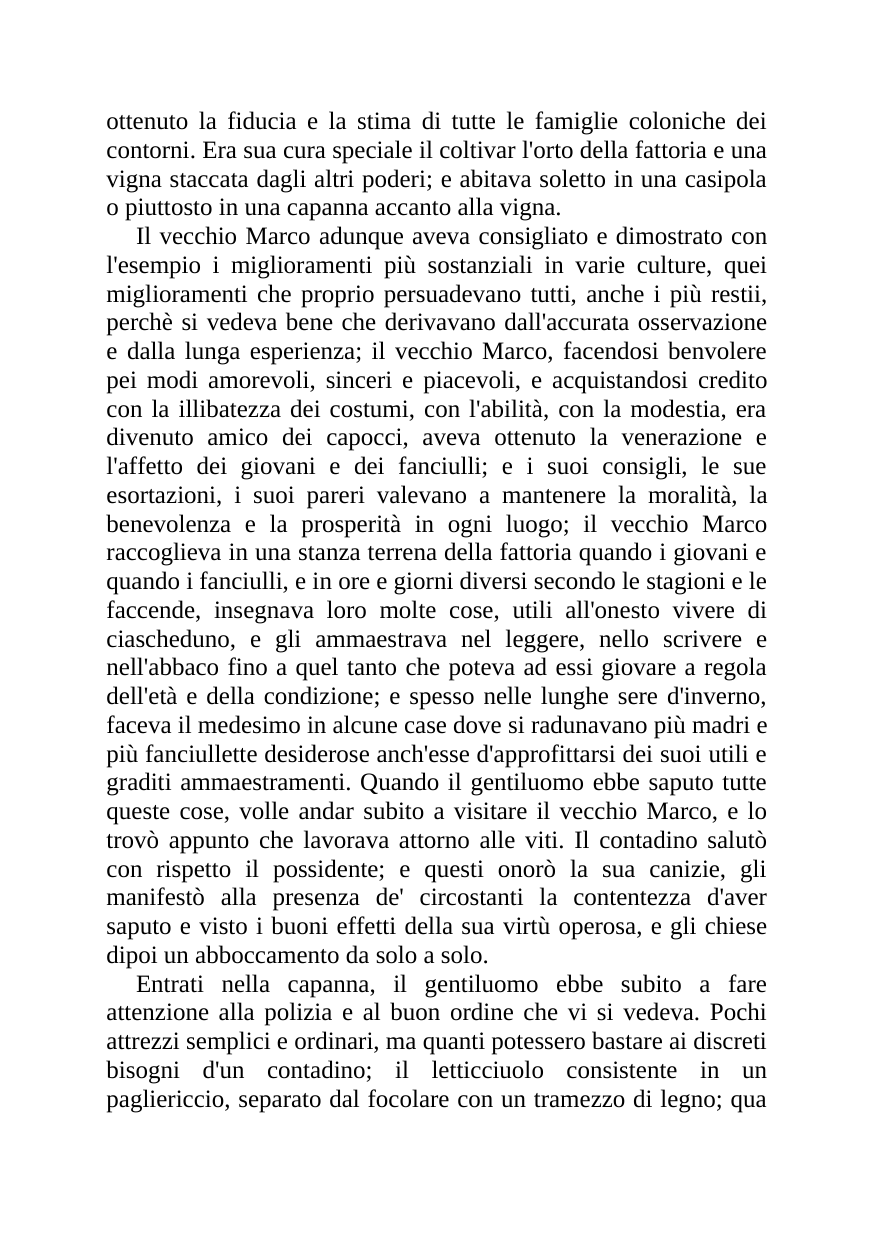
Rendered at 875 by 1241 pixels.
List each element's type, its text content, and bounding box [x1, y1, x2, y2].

text ottenuto la fiducia e la stima di tutte le famiglie coloniche dei contorni. Era sua cura speciale il coltivar l'orto della fattoria e una vigna staccata dagli altri poderi; e abitava soletto in una casipola o piuttosto in una capanna accanto alla vigna. [106, 106, 768, 221]
text Il vecchio Marco adunque aveva consigliato e dimostrato con l'esempio i miglioramenti più sostanziali in varie culture, quei miglioramenti che proprio persuadevano tutti, anche i più restii, perchè si vedeva bene che derivavano dall'accurata osservazione e dalla lunga esperienza; il vecchio Marco, facendosi benvolere pei modi amorevoli, sinceri e piacevoli, e acquistandosi credito con la illibatezza dei costumi, con l'abilità, con la modestia, era divenuto amico dei capocci, aveva ottenuto la venerazione e l'affetto dei giovani e dei fanciulli; e i suoi consigli, le sue esortazioni, i suoi pareri valevano a mantenere la moralità, la benevolenza e la prosperità in ogni luogo; il vecchio Marco raccoglieva in una stanza terrena della fattoria quando i giovani e quando i fanciulli, e in ore e giorni diversi secondo le stagioni e le faccende, insegnava loro molte cose, utili all'onesto vivere di ciascheduno, e gli ammaestrava nel leggere, nello scrivere e nell'abbaco fino a quel tanto che poteva ad essi giovare a regola dell'età e della condizione; e spesso nelle lunghe sere d'inverno, faceva il medesimo in alcune case dove si radunavano più madri e più fanciullette desiderose anch'esse d'approfittarsi dei suoi utili e graditi ammaestramenti. Quando il gentiluomo ebbe saputo tutte queste cose, volle andar subito a visitare il vecchio Marco, e lo trovò appunto che lavorava attorno alle viti. Il contadino salutò con rispetto il possidente; e questi onorò la sua canizie, gli manifestò alla presenza de' circostanti la contentezza d'aver saputo e visto i buoni effetti della sua virtù operosa, e gli chiese dipoi un abboccamento da solo a solo. [106, 221, 768, 969]
text Entrati nella capanna, il gentiluomo ebbe subito a fare attenzione alla polizia e al buon ordine che vi si vedeva. Pochi attrezzi semplici e ordinari, ma quanti potessero bastare ai discreti bisogni d'un contadino; il letticciuolo consistente in un pagliericcio, separato dal focolare con un tramezzo di legno; qua [106, 969, 768, 1112]
